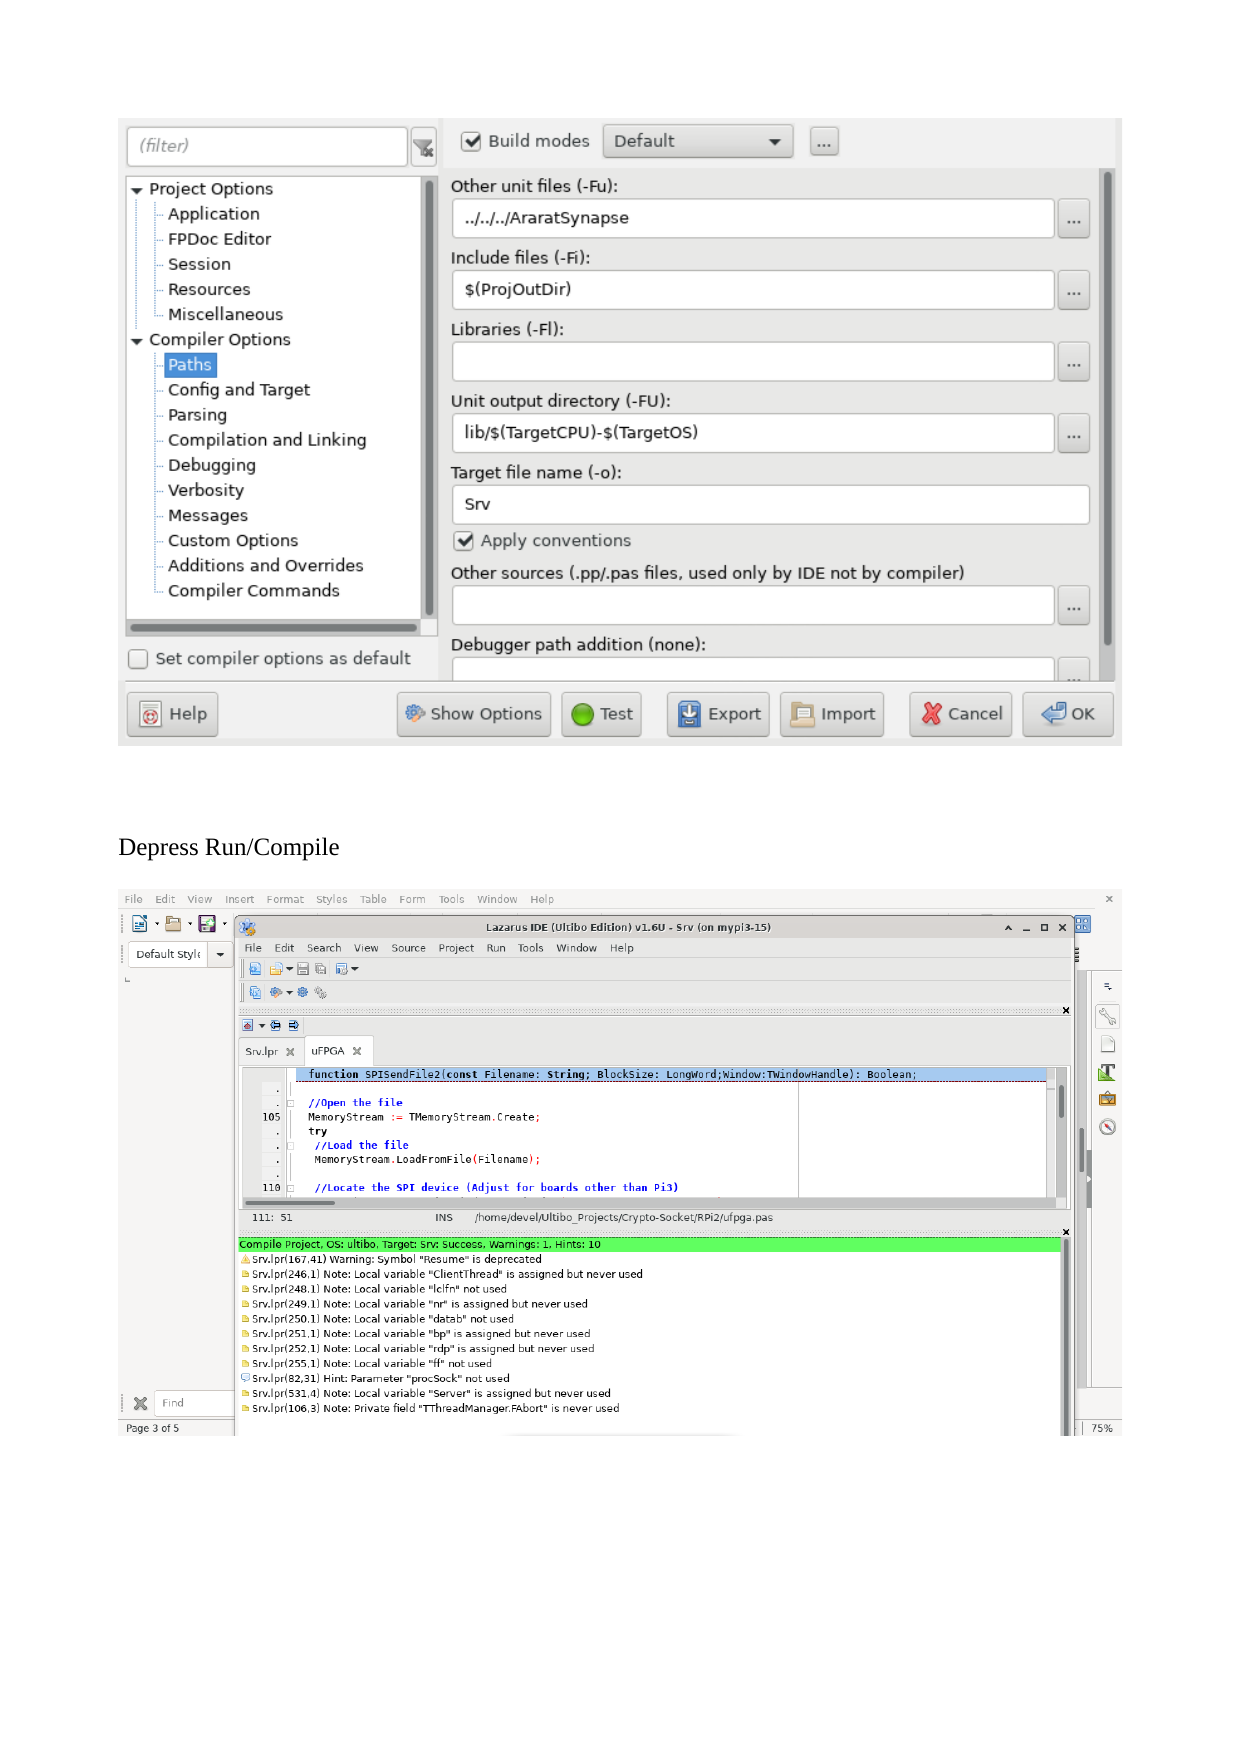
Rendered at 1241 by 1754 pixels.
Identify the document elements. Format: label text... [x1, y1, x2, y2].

text Depress Run/Compile [118, 832, 1122, 861]
picture [118, 118, 1123, 746]
picture [118, 889, 1123, 1436]
